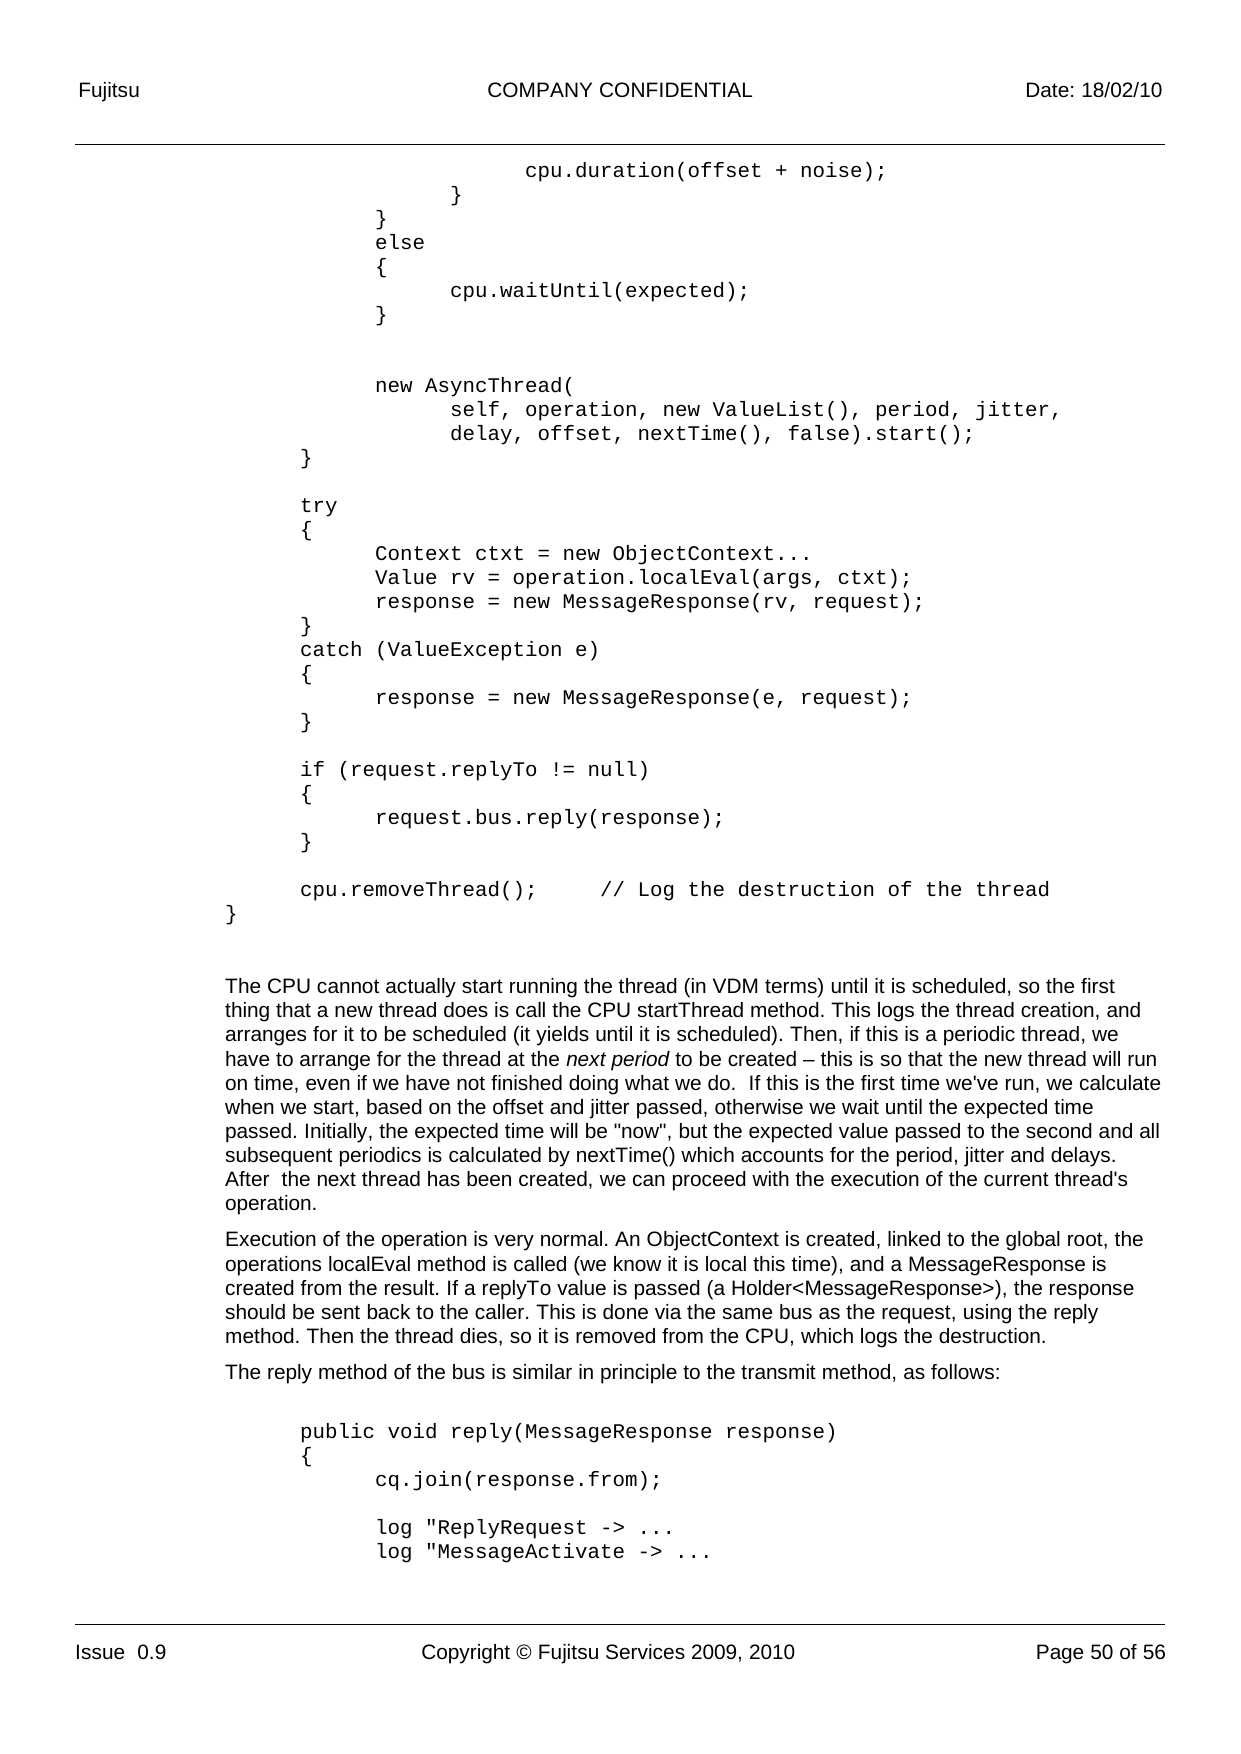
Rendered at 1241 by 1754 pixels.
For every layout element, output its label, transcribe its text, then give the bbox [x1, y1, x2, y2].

text request.bus.reply(response); [225, 807, 1165, 831]
text delay, offset, nextTime(), false).start(); [225, 423, 1165, 447]
text } [225, 184, 1165, 208]
text cq.join(response.from); [225, 1469, 1165, 1493]
text } [225, 615, 1165, 639]
text { [225, 783, 1165, 807]
text new AsyncThread( [225, 375, 1165, 399]
text } [225, 711, 1165, 735]
text self, operation, new ValueList(), period, jitter, [225, 399, 1165, 423]
text cpu.duration(offset + noise); [225, 160, 1165, 184]
text { [225, 256, 1165, 279]
text cpu.waitUntil(expected); [225, 279, 1165, 303]
text } [225, 208, 1165, 232]
text { [225, 1445, 1165, 1469]
text } [225, 303, 1165, 327]
text Context ctxt = new ObjectContext... [225, 543, 1165, 567]
text if (request.replyTo != null) [225, 759, 1165, 783]
text { [225, 519, 1165, 543]
text log "ReplyRequest -> ... [225, 1517, 1165, 1541]
text log "MessageActivate -> ... [225, 1541, 1165, 1564]
text response = new MessageResponse(rv, request); [225, 591, 1165, 615]
text cpu.removeThread(); // Log the destruction of the thread [225, 878, 1165, 902]
text } [225, 447, 1165, 471]
text The CPU cannot actually start running the thread (in VDM terms) until it is scheduled, so the first thing that a new thread does is call the CPU startThread method. This logs the thread creation, and arranges for it to be scheduled (it yields until it is scheduled). Then, if this is a periodic thread, we have to arrange for the thread at the next period to be created – this is so that the new thread will run on time, even if we have not finished doing what we do. If this is the first time we've run, we calculate when we start, based on the offset and jitter passed, otherwise we wait until the expected time passed. Initially, the expected time will be "now", but the expected value passed to the second and all subsequent periodics is calculated by nextTime() which accounts for the period, jitter and delays. After the next thread has been created, we can proceed with the execution of the current thread's operation. [225, 974, 1165, 1215]
text Value rv = operation.localEval(args, ctxt); [225, 567, 1165, 591]
text } [225, 831, 1165, 854]
text catch (ValueException e) [225, 639, 1165, 663]
text Execution of the operation is very normal. An ObjectContext is created, linked to the global root, the operations localEval method is called (we know it is local this time), and a MessageResponse is created from the result. If a replyTo value is passed (a Holder<MessageResponse>), the response should be sent back to the caller. This is done via the same bus as the request, using the reply method. Then the thread dies, so it is removed from the CPU, which logs the destruction. [225, 1227, 1165, 1348]
text } [225, 902, 1165, 926]
text else [225, 232, 1165, 256]
text The reply method of the bus is similar in principle to the transmit method, as follows: [225, 1360, 1165, 1384]
text try [225, 495, 1165, 519]
text { [225, 663, 1165, 687]
text response = new MessageResponse(e, request); [225, 687, 1165, 711]
text public void reply(MessageResponse response) [225, 1421, 1165, 1445]
